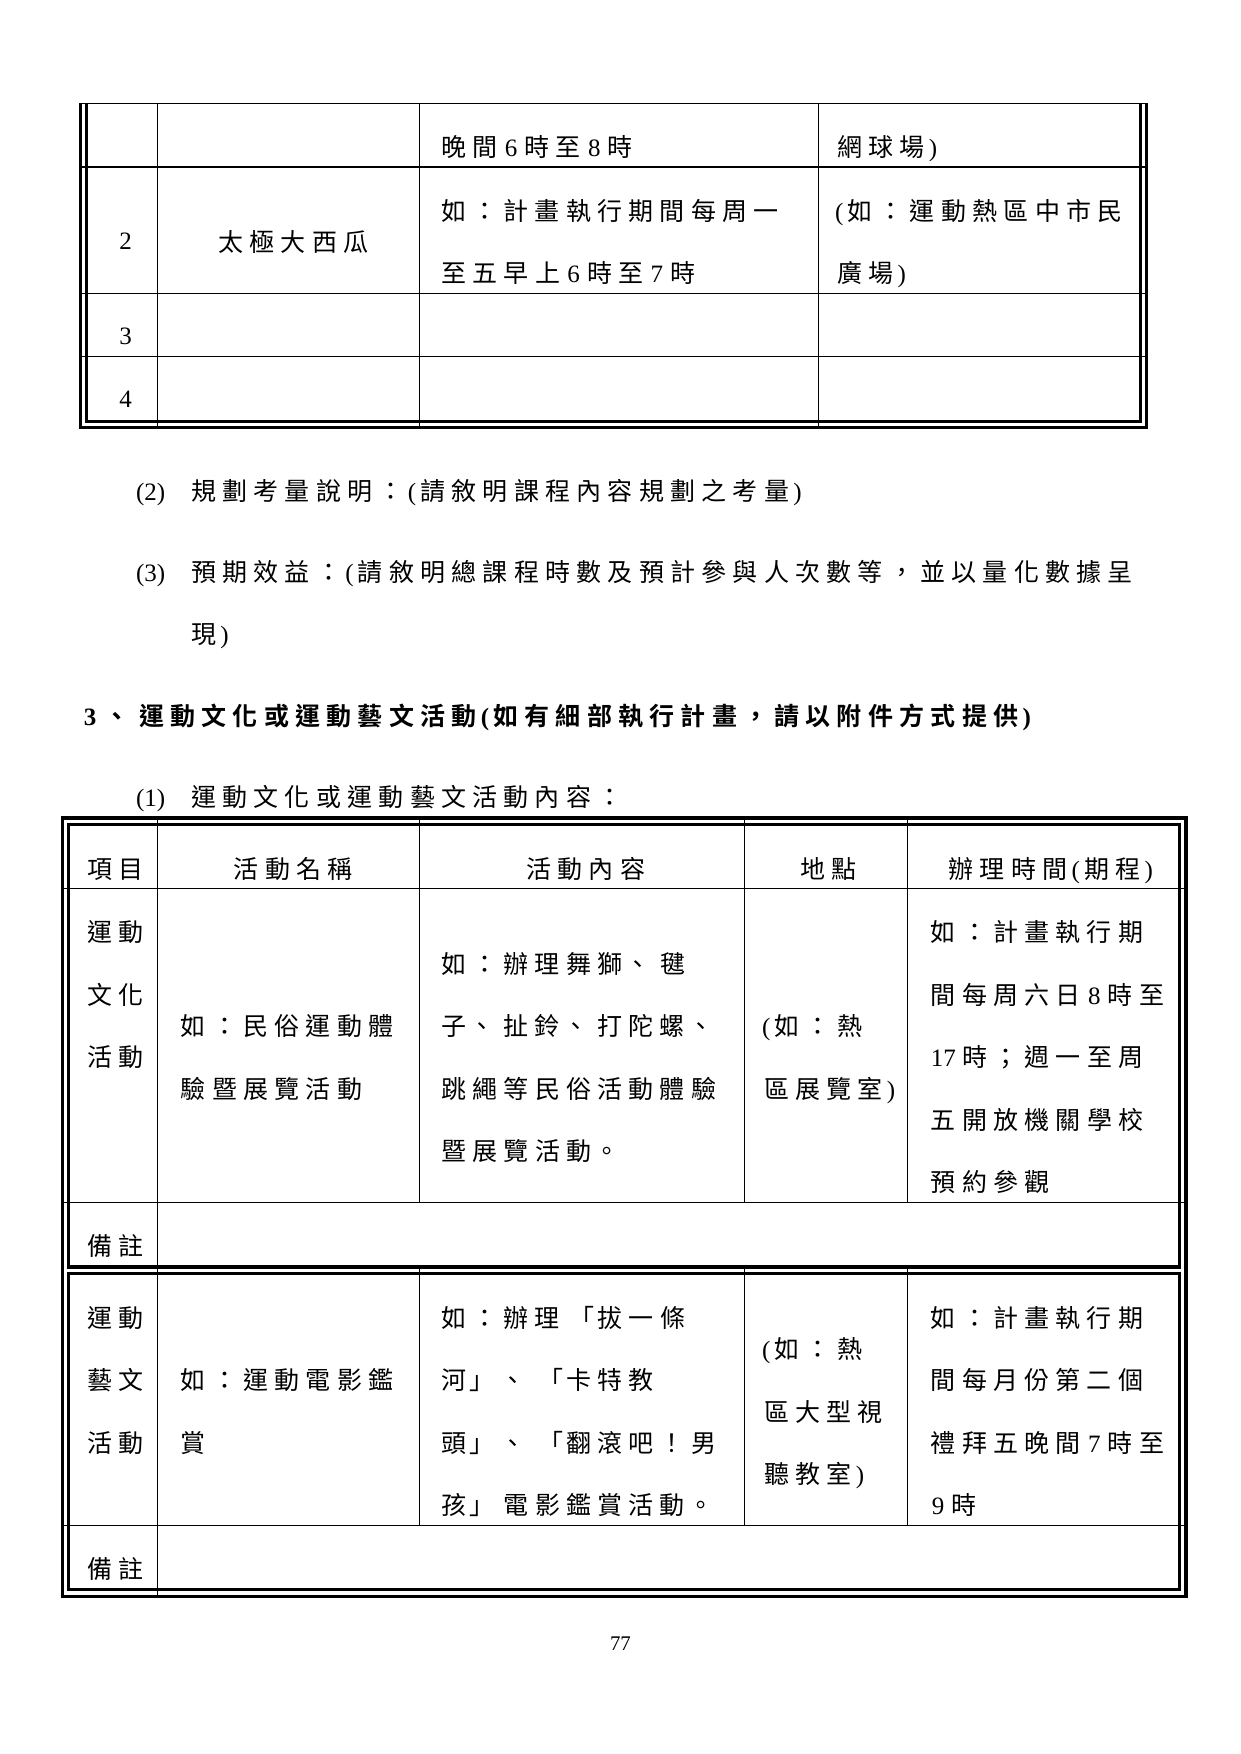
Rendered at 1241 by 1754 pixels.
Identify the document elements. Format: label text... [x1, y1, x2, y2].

table_cell 如：辦理「拔一條河」、「卡特教頭」、「翻滾吧！男孩」電影鑑賞活動。 [420, 1275, 744, 1525]
table_cell 如：計畫執行期間每周六日8時至17時；週一至周五開放機關學校預約參觀 [908, 889, 1178, 1202]
table_cell [158, 1203, 1178, 1265]
table_cell 2 [88, 168, 157, 292]
table_cell [158, 104, 419, 166]
table_cell [158, 357, 419, 419]
table_cell 如：辦理舞獅、毽子、扯鈴、打陀螺、跳繩等民俗活動體驗暨展覽活動。 [420, 889, 744, 1202]
table_cell 如：計畫執行期間每周一至五早上6時至7時 [420, 168, 818, 292]
table_cell 備註 [70, 1526, 157, 1588]
list 預期效益：(請敘明總課程時數及預計參與人次數等，並以量化數據呈現) [134, 529, 1157, 654]
table_header 活動名稱 [158, 826, 419, 888]
table_cell 網球場) [819, 104, 1139, 166]
table_cell 運動藝文活動 [65, 1265, 157, 1525]
table_header 活動內容 [420, 826, 744, 888]
table_cell [158, 294, 419, 356]
table_cell 3 [88, 294, 157, 356]
table_header 地點 [745, 826, 907, 888]
table_cell 太極大西瓜 [158, 168, 419, 292]
table_cell 備註 [70, 1203, 157, 1265]
table_cell [88, 104, 157, 166]
table_cell (如：熱區大型視聽教室) [745, 1275, 907, 1525]
table_cell [819, 357, 1139, 419]
list 運動文化或運動藝文活動(如有細部執行計畫，請以附件方式提供) [84, 673, 1157, 735]
table_cell [420, 357, 818, 419]
table_cell [819, 294, 1139, 356]
table_cell 4 [88, 357, 157, 419]
table_cell 如：民俗運動體驗暨展覽活動 [158, 889, 419, 1202]
table_cell 運動文化活動 [70, 889, 157, 1202]
table_cell 如：計畫執行期間每月份第二個禮拜五晚間7時至9時 [908, 1265, 1183, 1525]
table_cell [420, 294, 818, 356]
list 運動文化或運動藝文活動內容： [134, 754, 1157, 816]
table_header 項目 [65, 820, 157, 888]
table_cell 晚間6時至8時 [420, 104, 818, 166]
table_cell [158, 1526, 1178, 1588]
table_cell (如：運動熱區中市民廣場) [819, 168, 1139, 292]
list 規劃考量說明：(請敘明課程內容規劃之考量) [134, 448, 1157, 510]
table_header 辦理時間(期程) [908, 820, 1183, 888]
table_cell 如：運動電影鑑賞 [158, 1275, 419, 1525]
table_cell (如：熱區展覽室) [745, 889, 907, 1202]
